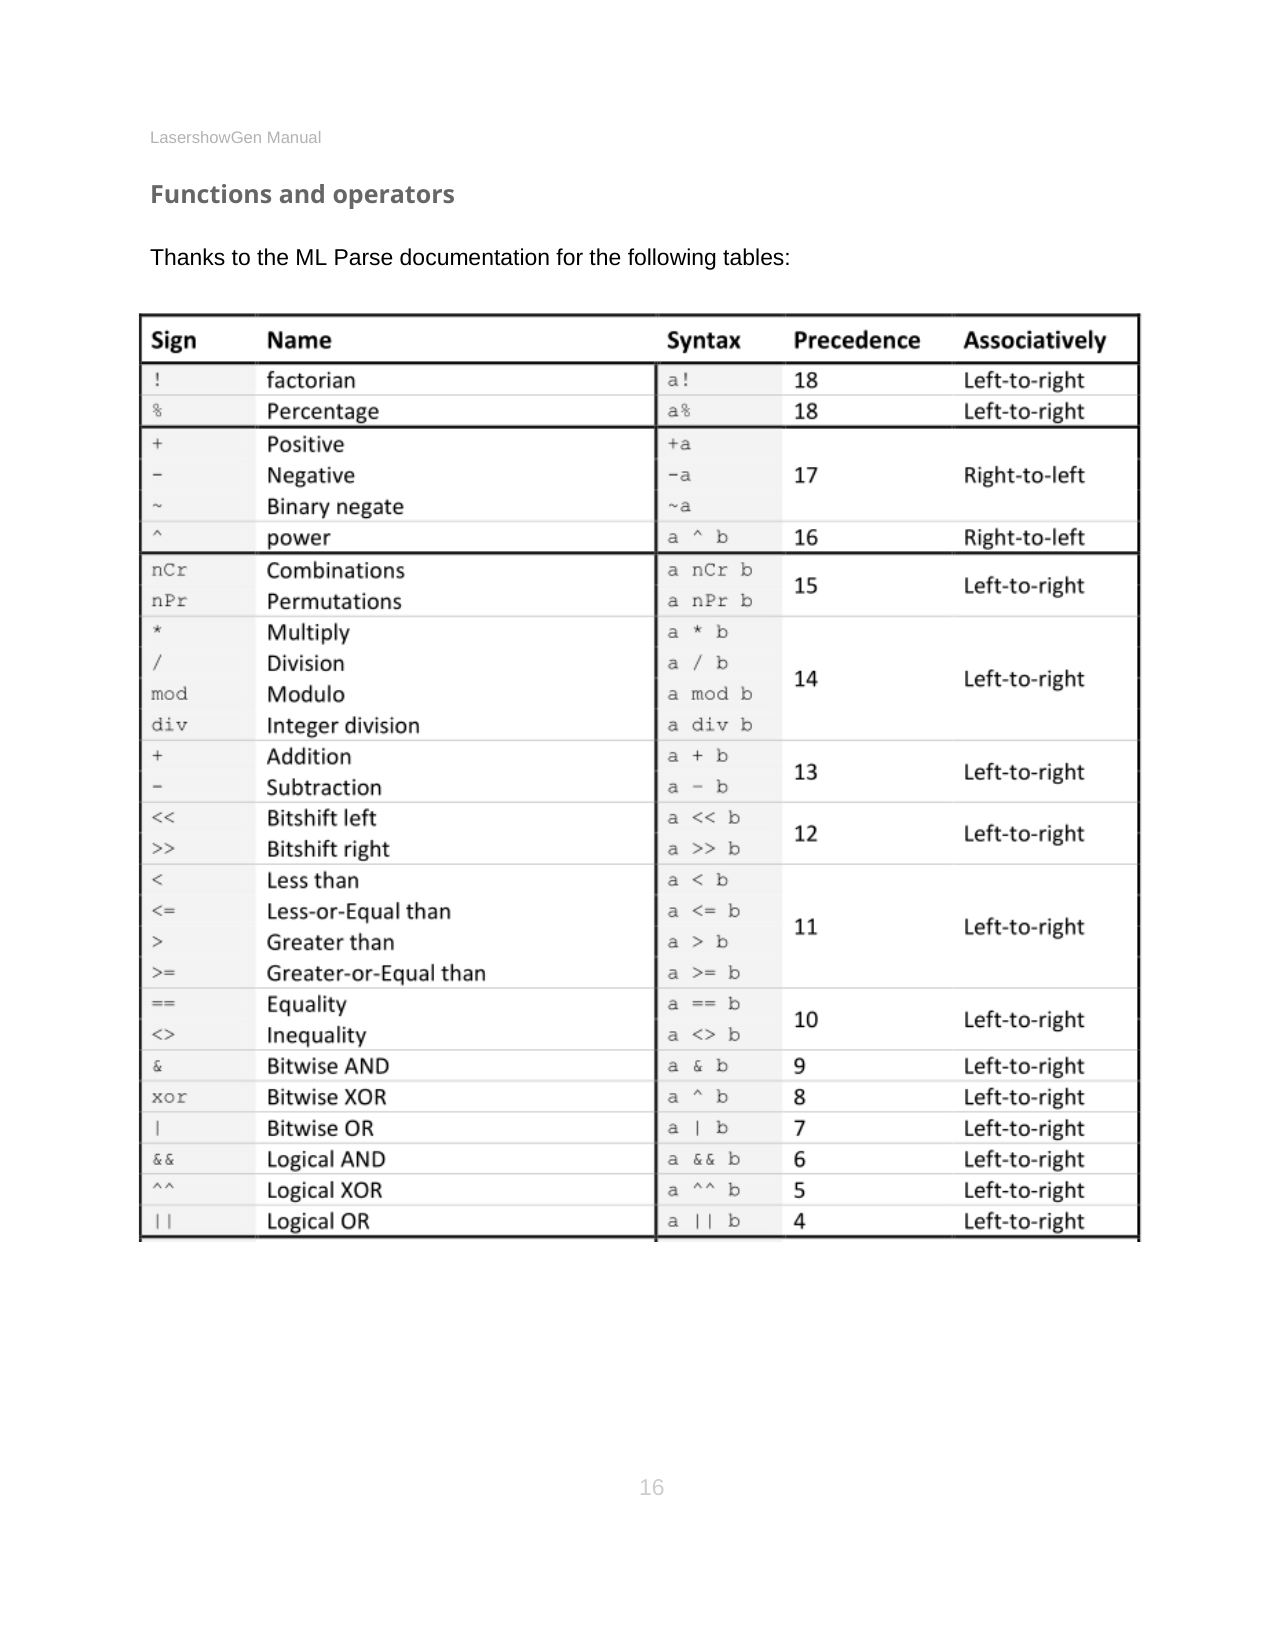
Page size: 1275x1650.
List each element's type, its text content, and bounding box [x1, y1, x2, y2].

text Thanks to the ML Parse documentation for the following tables: [150, 245, 1153, 270]
picture [138, 312, 1143, 1242]
subtitle Functions and operators [150, 176, 1153, 210]
